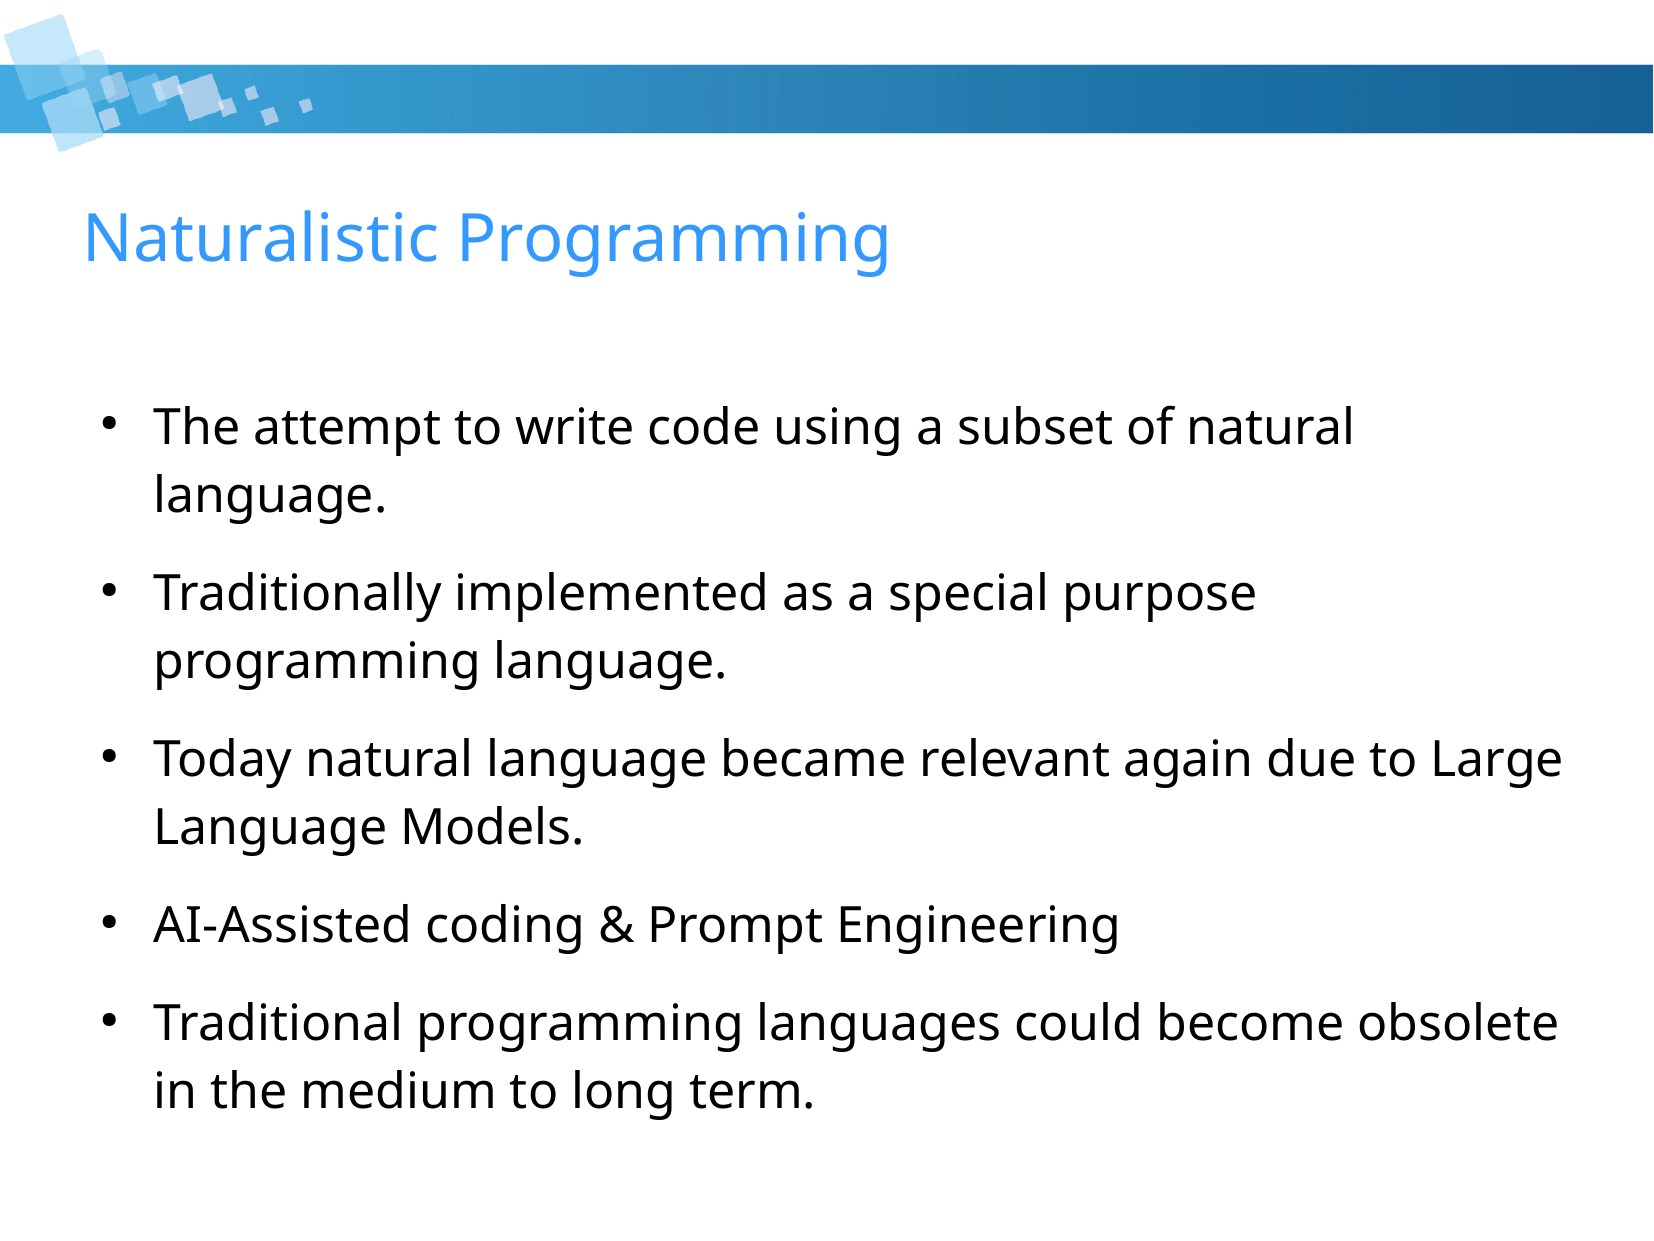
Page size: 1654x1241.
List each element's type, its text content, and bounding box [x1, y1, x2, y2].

picture [0, 0, 1653, 1238]
list The attempt to write code using a subset of natural language. Traditionally implemented as a special purpose programming language. Today natural language became relevant again due to Large Language Models. AI-Assisted coding & Prompt Engineering Traditional programming languages could become obsolete in the medium to long term. [82, 390, 1571, 1033]
title Naturalistic Programming [82, 139, 1571, 332]
